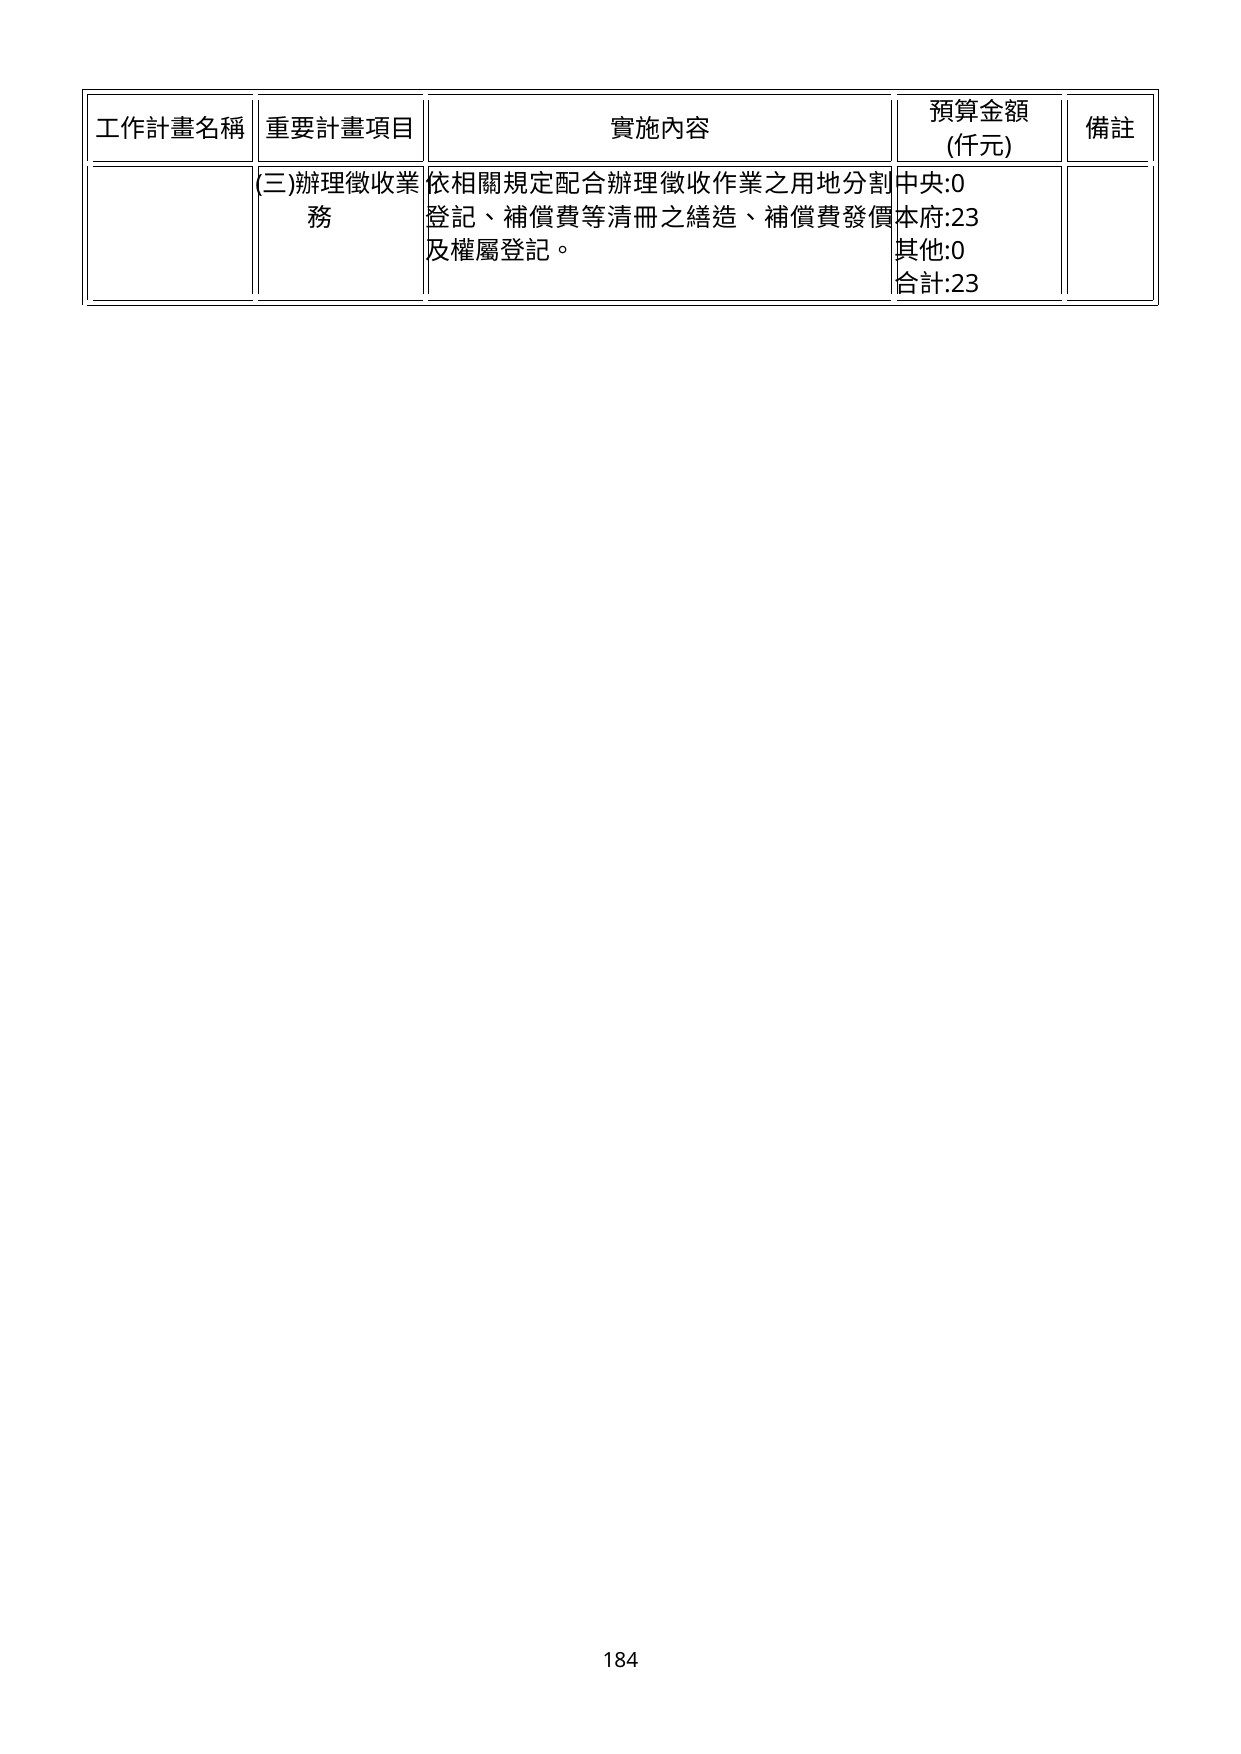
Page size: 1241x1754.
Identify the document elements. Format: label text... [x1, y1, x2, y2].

table_cell (三)辦理徵收業務 [255, 161, 425, 299]
table_header 備註 [1064, 90, 1156, 161]
table_cell 依相關規定配合辦理徵收作業之用地分割登記、補償費等清冊之繕造、補償費發價及權屬登記。 [425, 161, 894, 299]
table_cell 中央:0 本府:23 其他:0 合計:23 [894, 161, 1064, 299]
table_header 工作計畫名稱 [85, 90, 255, 161]
table_header 實施內容 [425, 90, 894, 161]
table_header 預算金額 (仟元) [894, 90, 1064, 161]
table_cell [1064, 161, 1156, 299]
table_header 重要計畫項目 [255, 90, 425, 161]
table_cell [85, 161, 255, 299]
